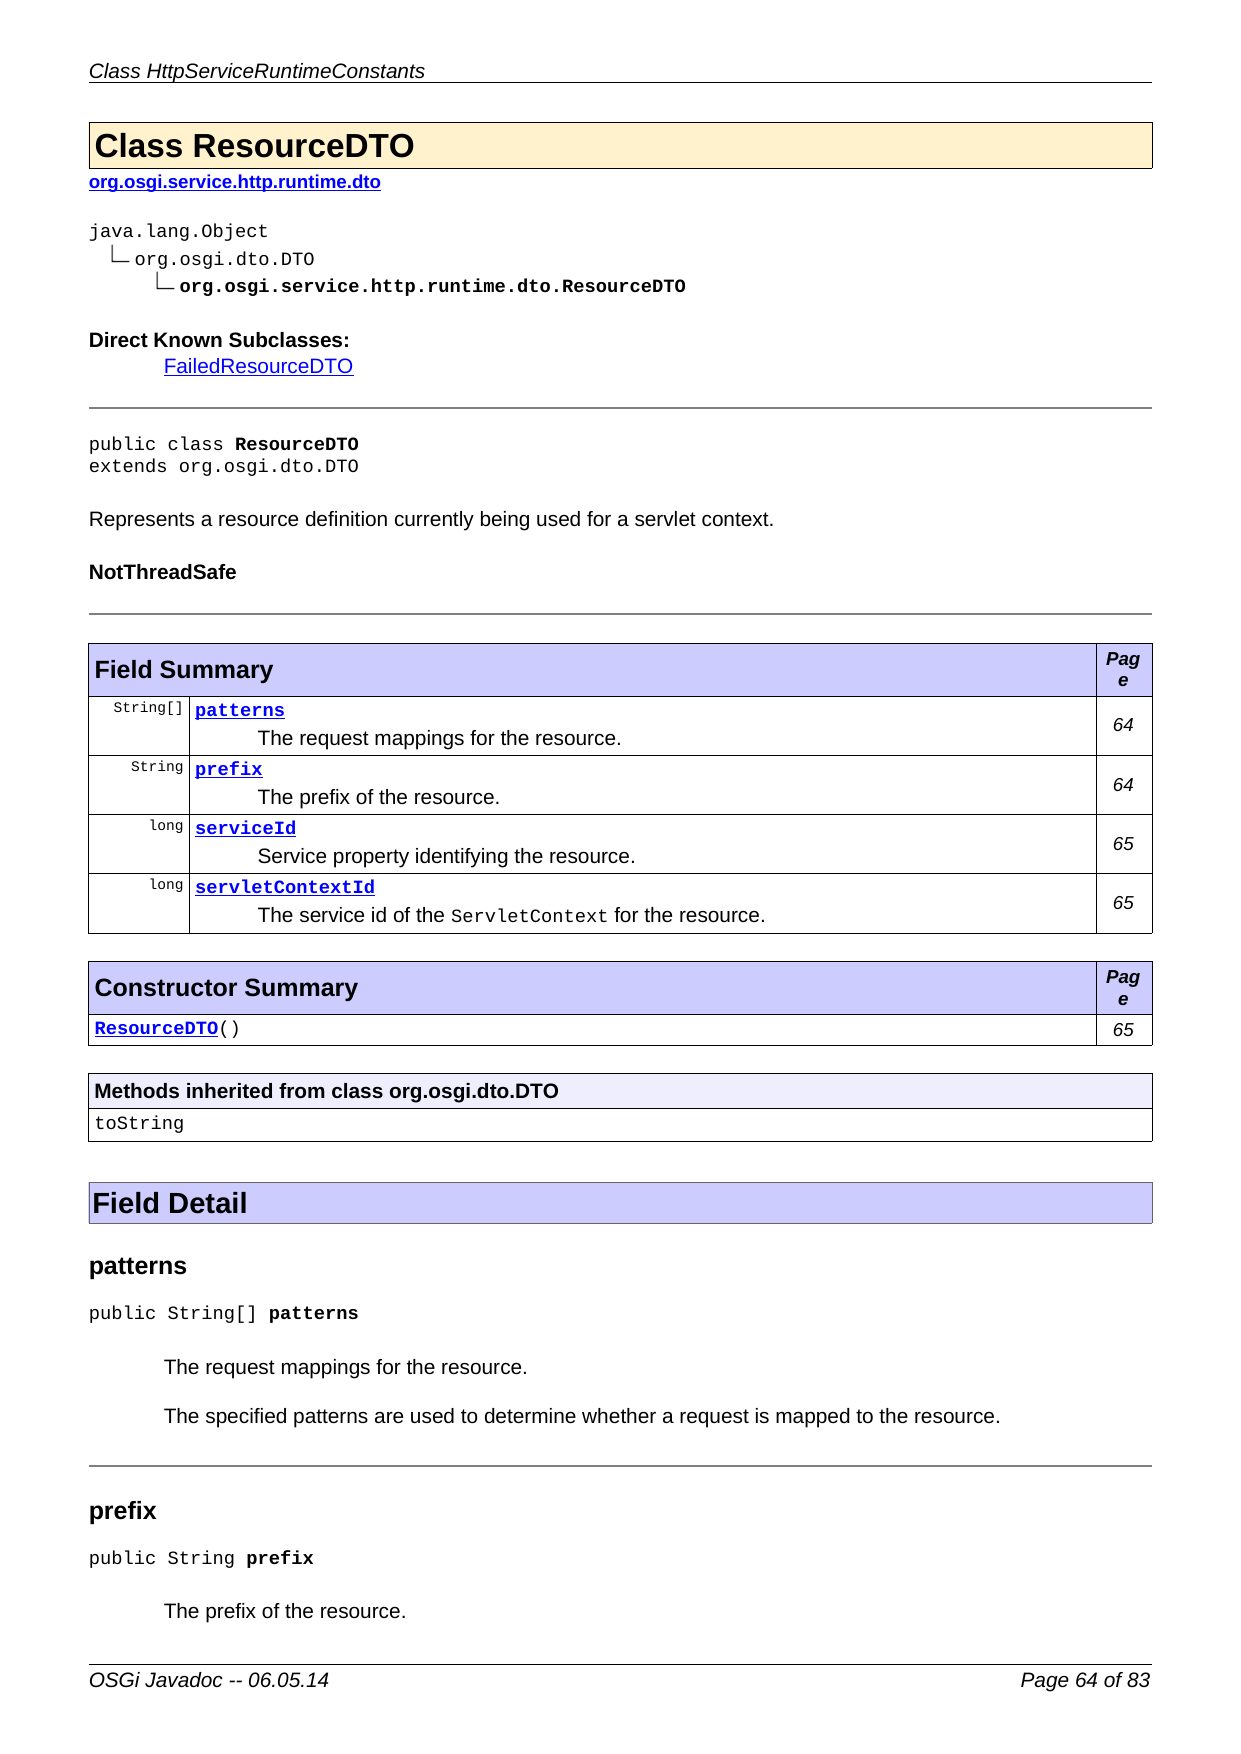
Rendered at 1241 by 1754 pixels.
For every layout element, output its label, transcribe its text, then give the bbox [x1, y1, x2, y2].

text public String prefix [88, 1548, 1152, 1570]
table_header Page [1097, 962, 1152, 1014]
table_cell servletContextId The service id of the ServletContext for the resource. [190, 874, 1096, 933]
table_cell String [89, 756, 189, 814]
table_cell patterns The request mappings for the resource. [190, 697, 1096, 754]
text public class ResourceDTO [88, 435, 1152, 456]
table_cell 60 [1097, 756, 1152, 814]
text org.osgi.service.http.runtime.dto [88, 171, 1152, 193]
table_cell 60 [1097, 697, 1152, 754]
table_cell prefix The prefix of the resource. [190, 756, 1096, 814]
text Represents a resource definition currently being used for a servlet context. [88, 507, 1152, 531]
text org.osgi.service.http.runtime.dto.ResourceDTO [88, 271, 1152, 298]
text The prefix of the resource. [163, 1599, 1152, 1623]
text org.osgi.dto.DTO [88, 243, 1152, 271]
table_cell String[] [89, 697, 189, 754]
table_cell long [89, 874, 189, 933]
subtitle prefix [88, 1496, 1152, 1524]
table_cell 61 [1097, 874, 1152, 933]
subtitle Direct Known Subclasses: [88, 327, 1152, 351]
table_cell serviceId Service property identifying the resource. [190, 815, 1096, 873]
picture [156, 270, 180, 293]
table_cell 61 [1097, 815, 1152, 873]
table_cell toString [89, 1109, 1152, 1141]
text The specified patterns are used to determine whether a request is mapped to the resource. [163, 1403, 1152, 1427]
table_header Constructor Summary [89, 962, 1096, 1014]
text FailedResourceDTO [163, 354, 1152, 378]
text NotThreadSafe [88, 560, 1152, 584]
table_cell long [89, 815, 189, 873]
table_header Field Summary [89, 644, 1096, 696]
table_header Page [1097, 644, 1152, 696]
text java.lang.Object [88, 222, 1152, 243]
text The request mappings for the resource. [163, 1354, 1152, 1378]
picture [111, 243, 135, 266]
table_cell ResourceDTO() [89, 1015, 1096, 1045]
subtitle Class ResourceDTO [90, 123, 1152, 168]
subtitle patterns [88, 1251, 1152, 1280]
table_cell 61 [1097, 1015, 1152, 1045]
subtitle Field Detail [90, 1183, 1152, 1223]
text public String[] patterns [88, 1304, 1152, 1325]
table_header Methods inherited from class org.osgi.dto.DTO [89, 1074, 1152, 1108]
text extends org.osgi.dto.DTO [88, 456, 1152, 478]
